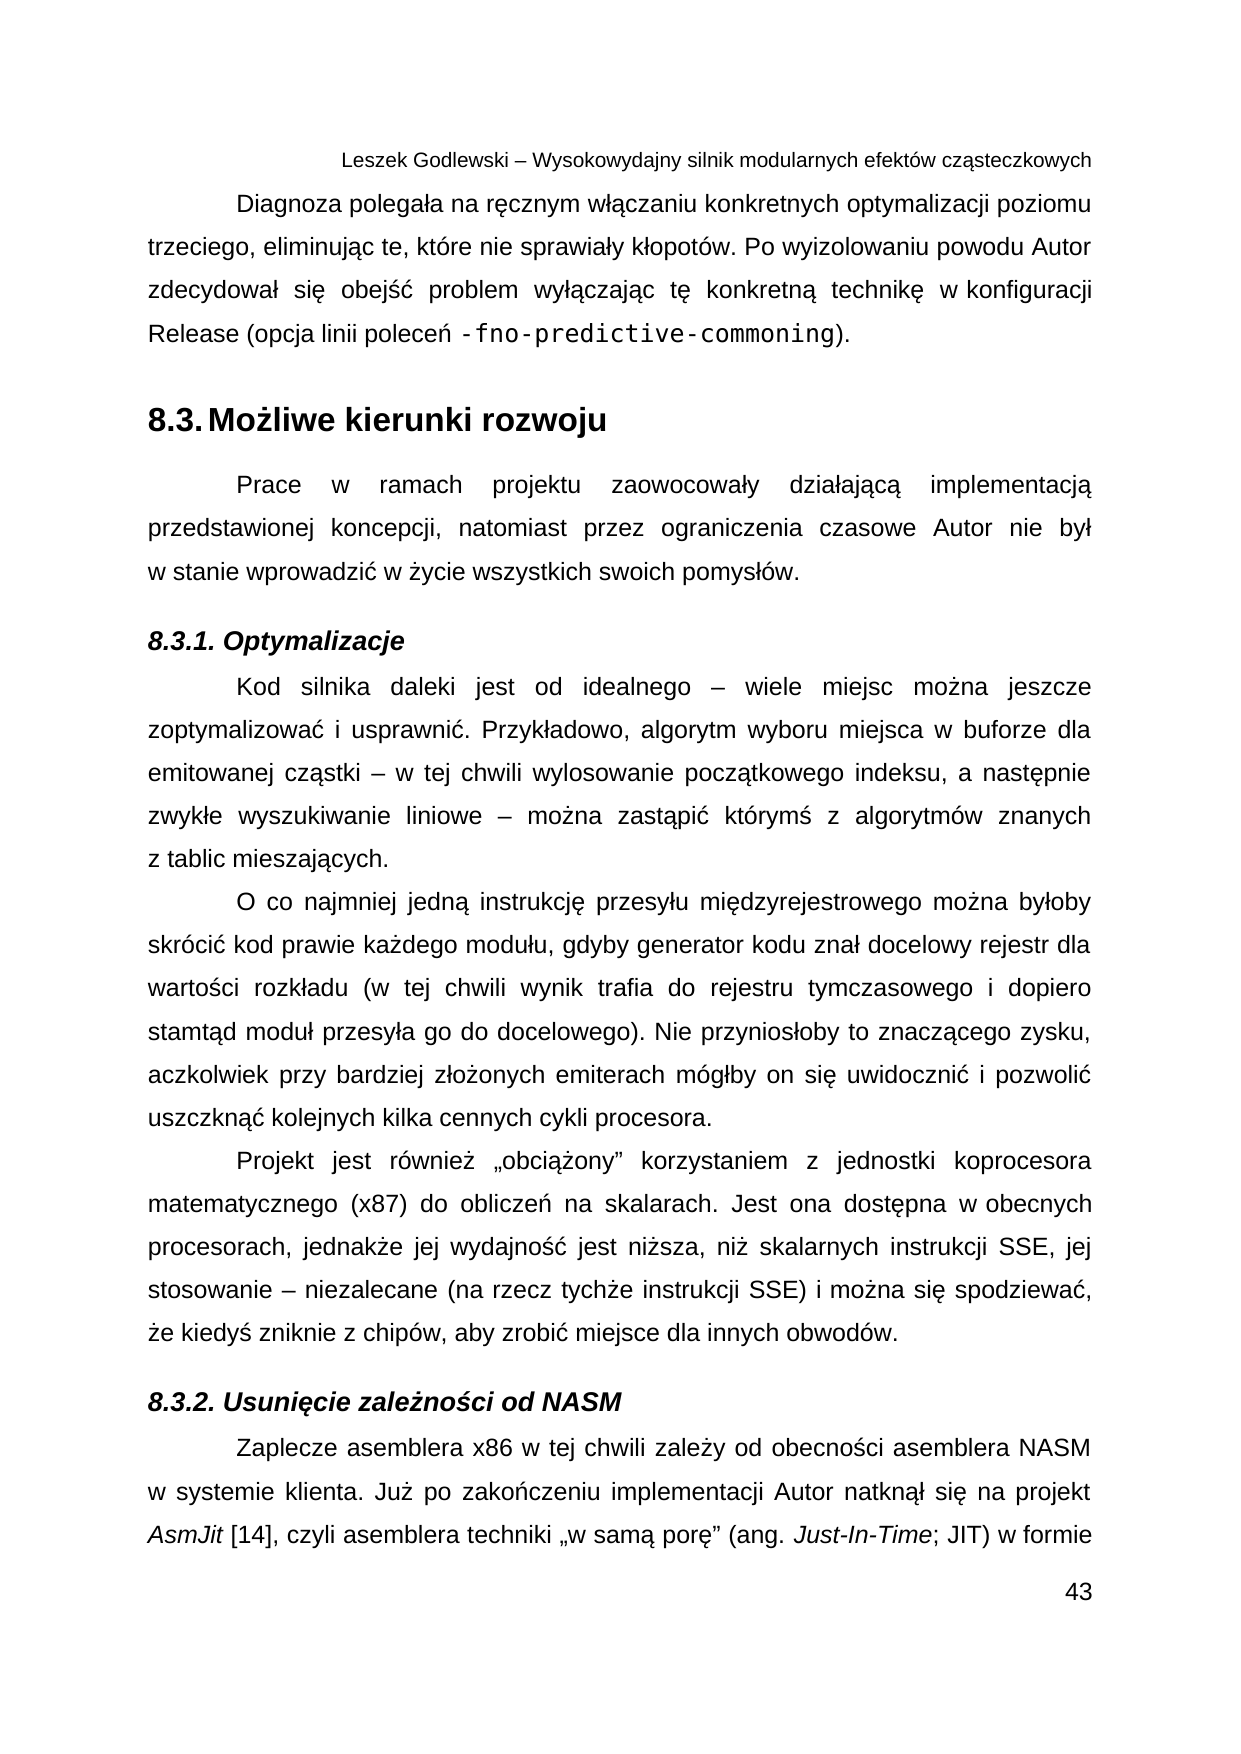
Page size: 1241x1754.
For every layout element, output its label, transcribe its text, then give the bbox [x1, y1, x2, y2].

text Projekt jest również „obciążony” korzystaniem z jednostki koprocesora matematycznego (x87) do obliczeń na skalarach. Jest ona dostępna w obecnych procesorach, jednakże jej wydajność jest niższa, niż skalarnych instrukcji SSE, jej stosowanie – niezalecane (na rzecz tychże instrukcji SSE) i można się spodziewać, że kiedyś zniknie z chipów, aby zrobić miejsce dla innych obwodów. [148, 1146, 1092, 1347]
subtitle Optymalizacje [148, 624, 1092, 656]
subtitle Usunięcie zależności od NASM [148, 1386, 1092, 1418]
text Prace w ramach projektu zaowocowały działającą implementacją przedstawionej koncepcji, natomiast przez ograniczenia czasowe Autor nie był w stanie wprowadzić w życie wszystkich swoich pomysłów. [148, 470, 1092, 585]
text Zaplecze asemblera x86 w tej chwili zależy od obecności asemblera NASM w systemie klienta. Już po zakończeniu implementacji Autor natknął się na projekt AsmJit [14], czyli asemblera techniki „w samą porę” (ang. Just-In-Time; JIT) w formie [148, 1433, 1092, 1548]
text Diagnoza polegała na ręcznym włączaniu konkretnych optymalizacji poziomu trzeciego, eliminując te, które nie sprawiały kłopotów. Po wyizolowaniu powodu Autor zdecydował się obejść problem wyłączając tę konkretną technikę w konfiguracji Release (opcja linii poleceń -fno-predictive-commoning). [148, 189, 1092, 348]
text Kod silnika daleki jest od idealnego – wiele miejsc można jeszcze zoptymalizować i usprawnić. Przykładowo, algorytm wyboru miejsca w buforze dla emitowanej cząstki – w tej chwili wylosowanie początkowego indeksu, a następnie zwykłe wyszukiwanie liniowe – można zastąpić którymś z algorytmów znanych z tablic mieszających. [148, 671, 1092, 873]
subtitle Możliwe kierunki rozwoju [148, 400, 1092, 438]
text O co najmniej jedną instrukcję przesyłu międzyrejestrowego można byłoby skrócić kod prawie każdego modułu, gdyby generator kodu znał docelowy rejestr dla wartości rozkładu (w tej chwili wynik trafia do rejestru tymczasowego i dopiero stamtąd moduł przesyła go do docelowego). Nie przyniosłoby to znaczącego zysku, aczkolwiek przy bardziej złożonych emiterach mógłby on się uwidocznić i pozwolić uszczknąć kolejnych kilka cennych cykli procesora. [148, 887, 1092, 1131]
